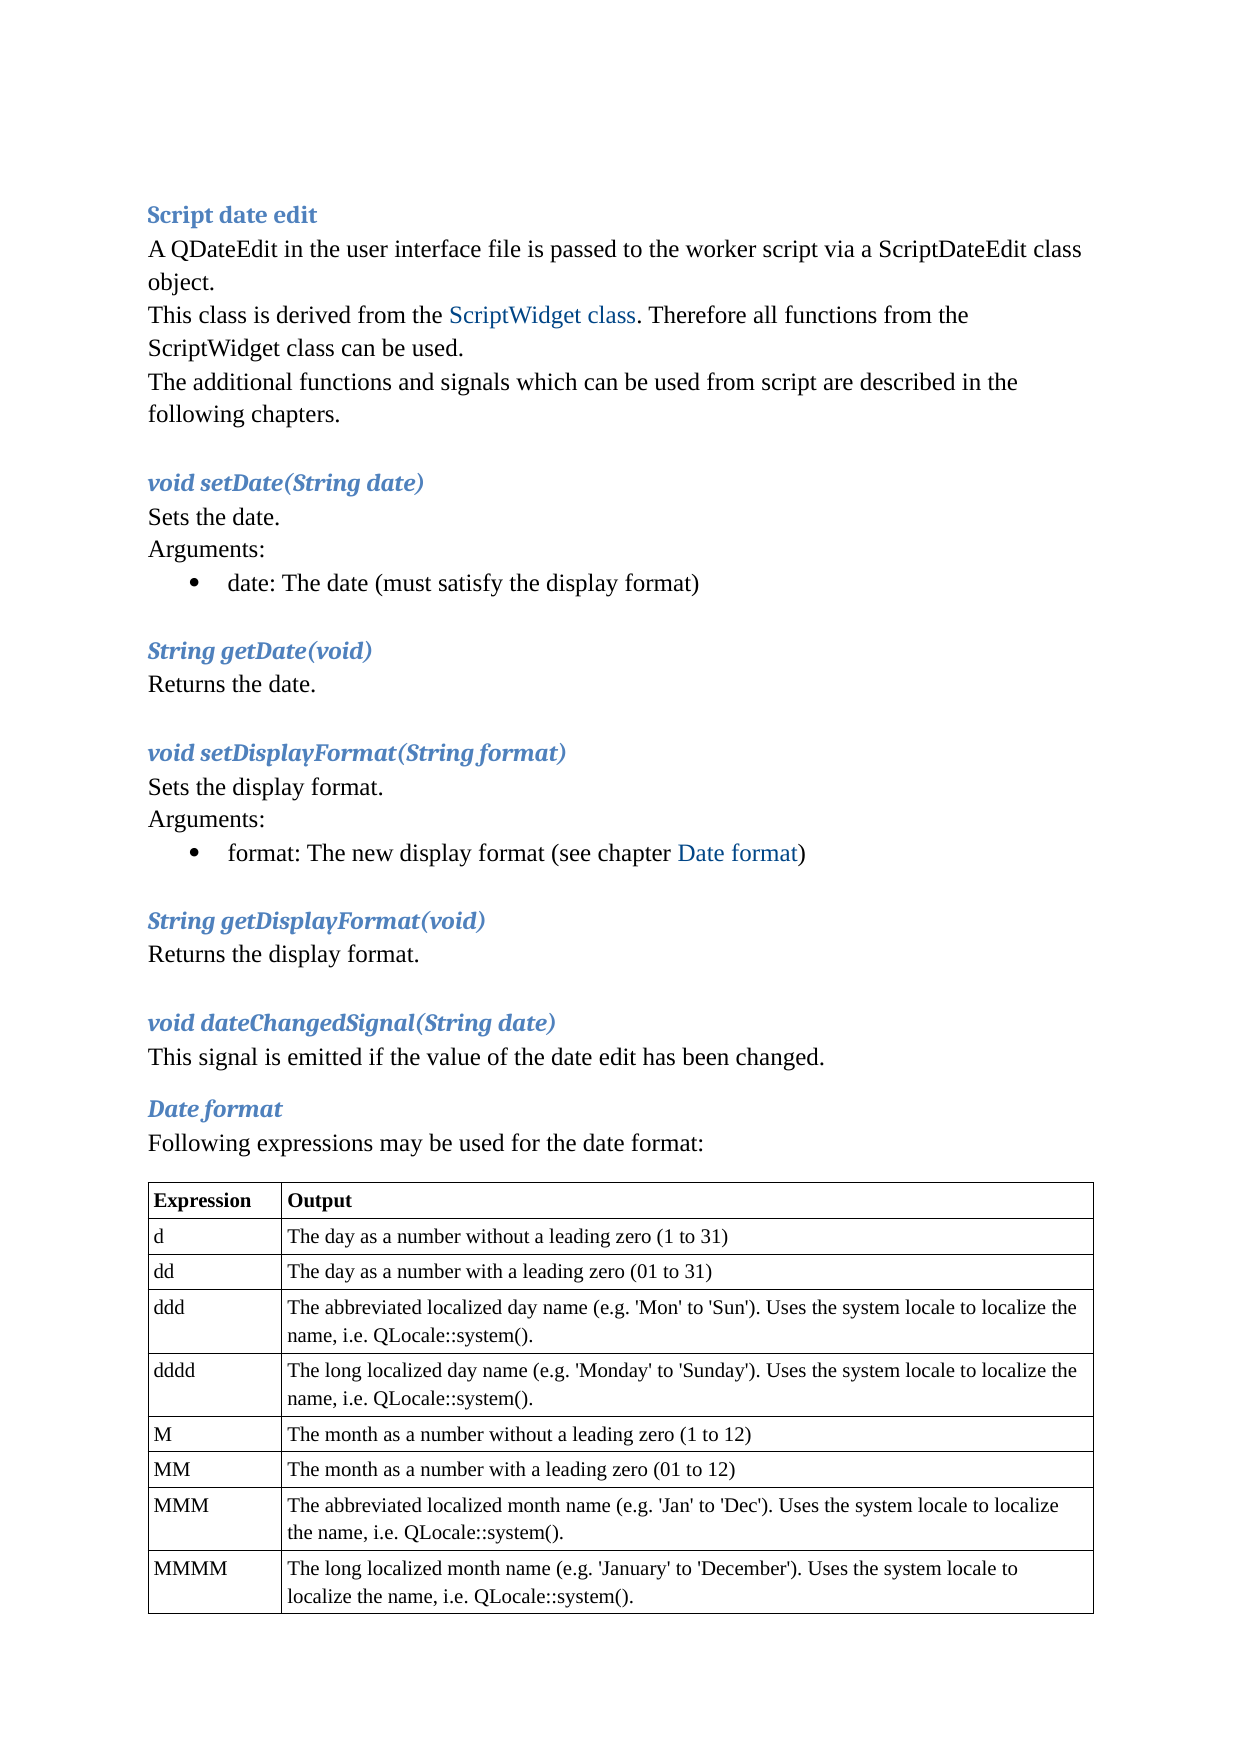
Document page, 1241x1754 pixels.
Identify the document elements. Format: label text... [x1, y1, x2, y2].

text Sets the display format. [148, 772, 1093, 800]
table_cell The day as a number with a leading zero (01 to 31) [282, 1255, 1093, 1289]
text This signal is emitted if the value of the date edit has been changed. [148, 1042, 1093, 1070]
text The additional functions and signals which can be used from script are described in the following chapters. [148, 367, 1093, 428]
subtitle Script date edit [148, 201, 1093, 230]
table_cell ddd [149, 1290, 281, 1352]
table_cell M [149, 1417, 281, 1451]
text Sets the date. [148, 502, 1093, 530]
table_cell The long localized month name (e.g. 'January' to 'December'). Uses the system locale to localize the name, i.e. QLocale::system(). [282, 1551, 1093, 1613]
table_cell MMM [149, 1488, 281, 1550]
table_cell The abbreviated localized month name (e.g. 'Jan' to 'Dec'). Uses the system locale to localize the name, i.e. QLocale::system(). [282, 1488, 1093, 1550]
subtitle String getDisplayFormat(void) [148, 907, 1093, 935]
table_cell d [149, 1219, 281, 1253]
subtitle String getDate(void) [148, 637, 1093, 665]
table_cell dd [149, 1255, 281, 1289]
subtitle void setDisplayFormat(String format) [148, 738, 1093, 767]
table_cell MMMM [149, 1551, 281, 1613]
text Arguments: [148, 534, 1093, 563]
text A QDateEdit in the user interface file is passed to the worker script via a ScriptDateEdit class object. [148, 234, 1093, 296]
table_cell The month as a number without a leading zero (1 to 12) [282, 1417, 1093, 1451]
table_header Expression [149, 1183, 281, 1218]
subtitle void setDate(String date) [148, 468, 1093, 497]
table_cell The long localized day name (e.g. 'Monday' to 'Sunday'). Uses the system locale to localize the name, i.e. QLocale::system(). [282, 1354, 1093, 1416]
subtitle Date format [148, 1095, 1093, 1124]
table_cell MM [149, 1452, 281, 1487]
text Arguments: [148, 804, 1093, 833]
table_cell The month as a number with a leading zero (01 to 12) [282, 1452, 1093, 1487]
table_cell The abbreviated localized day name (e.g. 'Mon' to 'Sun'). Uses the system locale to localize the name, i.e. QLocale::system(). [282, 1290, 1093, 1352]
table_cell The day as a number without a leading zero (1 to 31) [282, 1219, 1093, 1253]
text Following expressions may be used for the date format: [148, 1128, 1093, 1157]
table_header Output [282, 1183, 1093, 1218]
text Returns the date. [148, 669, 1093, 698]
text This class is derived from the ScriptWidget class. Therefore all functions from the ScriptWidget class can be used. [148, 301, 1093, 362]
list format: The new display format (see chapter Date format) [190, 838, 1093, 866]
text Returns the display format. [148, 939, 1093, 968]
list date: The date (must satisfy the display format) [190, 568, 1093, 596]
table_cell dddd [149, 1354, 281, 1416]
subtitle void dateChangedSignal(String date) [148, 1008, 1093, 1037]
